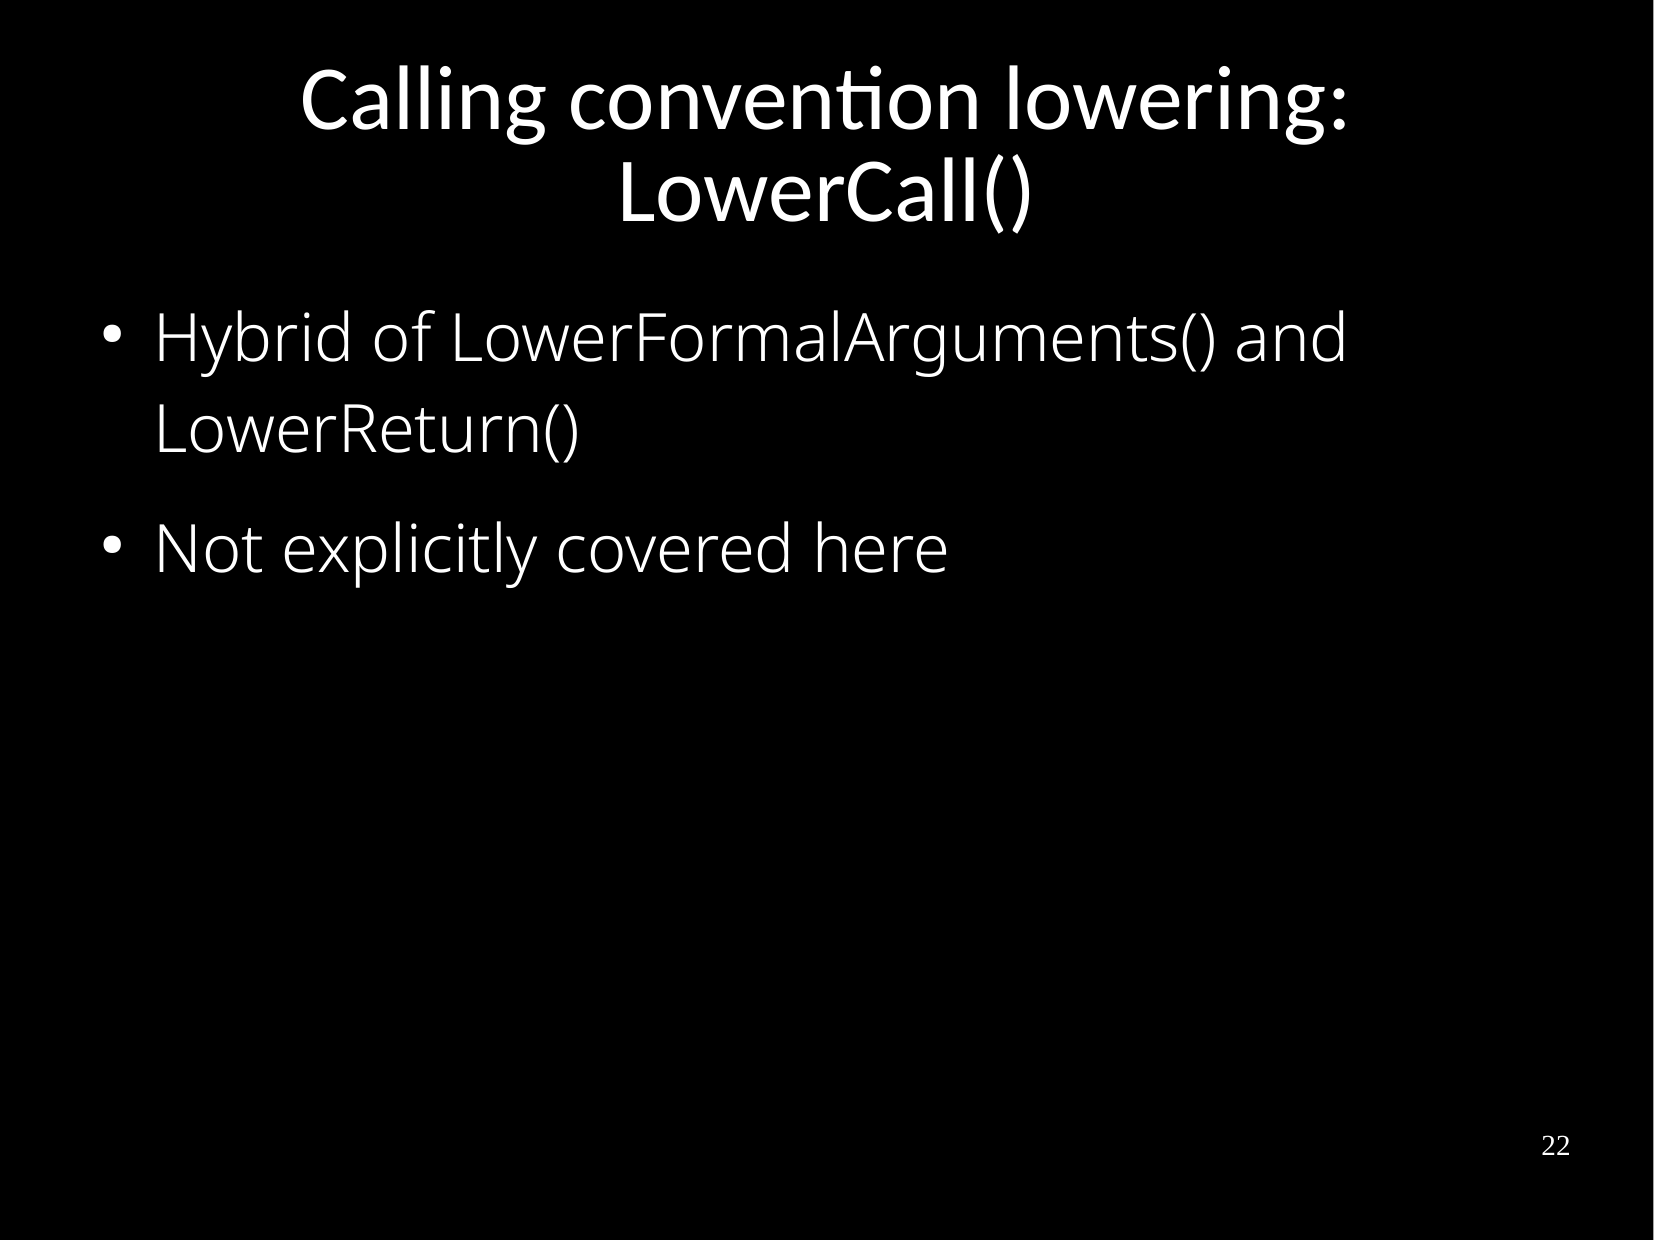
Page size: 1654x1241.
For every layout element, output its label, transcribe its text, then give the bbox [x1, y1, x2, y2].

list Hybrid of LowerFormalArguments() and LowerReturn() Not explicitly covered here [82, 290, 1571, 1134]
title Calling convention lowering: LowerCall() [82, 49, 1571, 257]
